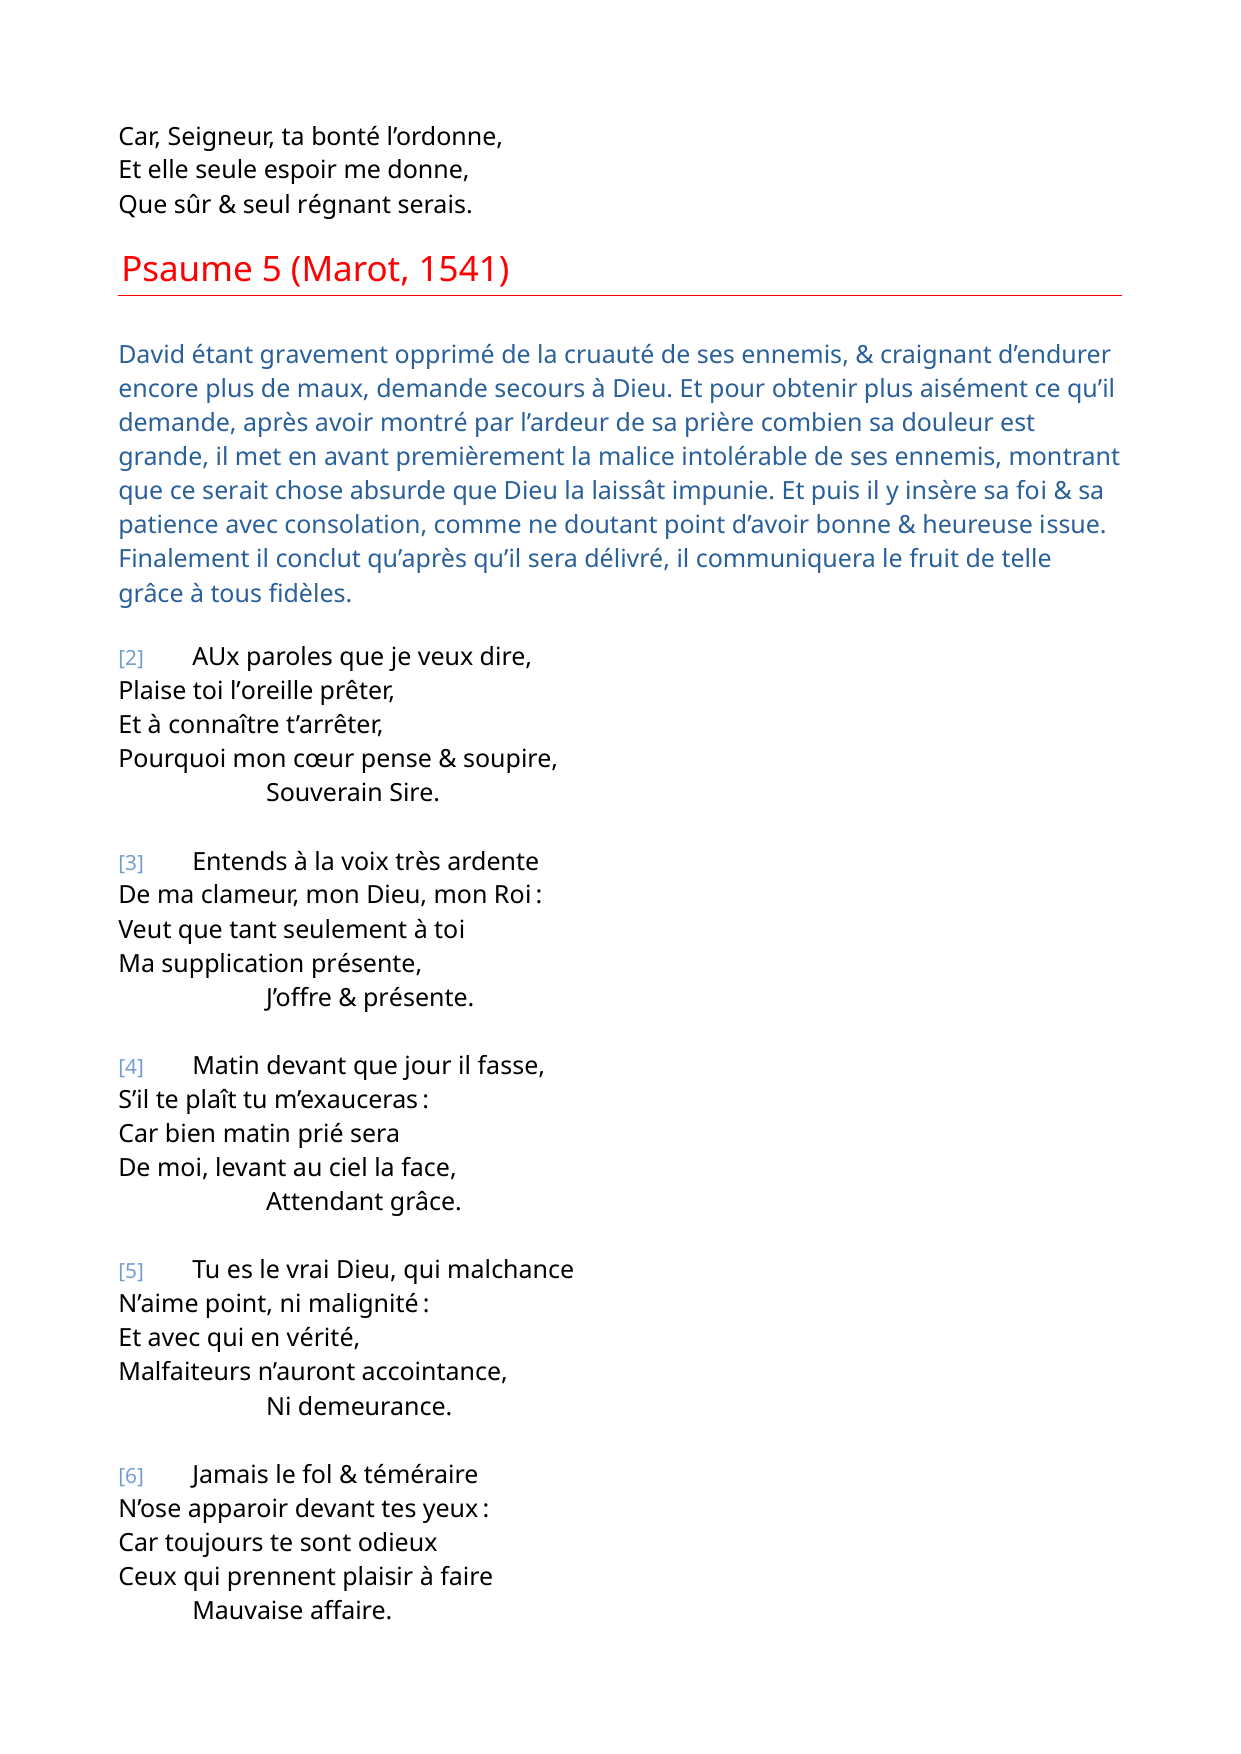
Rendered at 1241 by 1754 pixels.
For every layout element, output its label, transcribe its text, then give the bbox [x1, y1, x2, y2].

text J’offre & présente. [118, 979, 1122, 1013]
text Ceux qui prennent plaisir à faire [118, 1558, 1122, 1592]
text Ni demeurance. [118, 1388, 1122, 1422]
text Et elle seule espoir me donne, [118, 152, 1122, 186]
text [4] Matin devant que jour il fasse, [118, 1047, 1122, 1082]
text Pourquoi mon cœur pense & soupire, [118, 741, 1122, 775]
text [3] Entends à la voix très ardente [118, 843, 1122, 877]
text [5] Tu es le vrai Dieu, qui malchance [118, 1252, 1122, 1286]
text Veut que tant seulement à toi [118, 911, 1122, 945]
text Que sûr & seul régnant serais. [118, 186, 1122, 220]
text Plaise toi l’oreille prêter, [118, 673, 1122, 707]
text De ma clameur, mon Dieu, mon Roi : [118, 877, 1122, 911]
text [2] AUx paroles que je veux dire, [118, 639, 1122, 673]
text S’il te plaît tu m’exauceras : [118, 1082, 1122, 1116]
subtitle Psaume 5 (Marot, 1541) [118, 241, 1122, 295]
text De moi, levant au ciel la face, [118, 1150, 1122, 1184]
text Souverain Sire. [118, 775, 1122, 809]
text N’ose apparoir devant tes yeux : [118, 1490, 1122, 1524]
text Et avec qui en vérité, [118, 1320, 1122, 1354]
text Ma supplication présente, [118, 945, 1122, 979]
text Car, Seigneur, ta bonté l’ordonne, [118, 118, 1122, 152]
text Et à connaître t’arrêter, [118, 707, 1122, 741]
text Malfaiteurs n’auront accointance, [118, 1354, 1122, 1388]
text [6] Jamais le fol & téméraire [118, 1456, 1122, 1490]
text Attendant grâce. [118, 1184, 1122, 1218]
text Car bien matin prié sera [118, 1116, 1122, 1150]
text Mauvaise affaire. [118, 1592, 1122, 1627]
text Car toujours te sont odieux [118, 1524, 1122, 1558]
text N’aime point, ni malignité : [118, 1286, 1122, 1320]
text David étant gravement opprimé de la cruauté de ses ennemis, & craignant d’endurer encore plus de maux, demande secours à Dieu. Et pour obtenir plus aisément ce qu’il demande, après avoir montré par l’ardeur de sa prière combien sa douleur est grande, il met en avant premièrement la malice intolérable de ses ennemis, montrant que ce serait chose absurde que Dieu la laissât impunie. Et puis il y insère sa foi & sa patience avec consolation, comme ne doutant point d’avoir bonne & heureuse issue. Finalement il conclut qu’après qu’il sera délivré, il communiquera le fruit de telle grâce à tous fidèles. [118, 337, 1122, 609]
